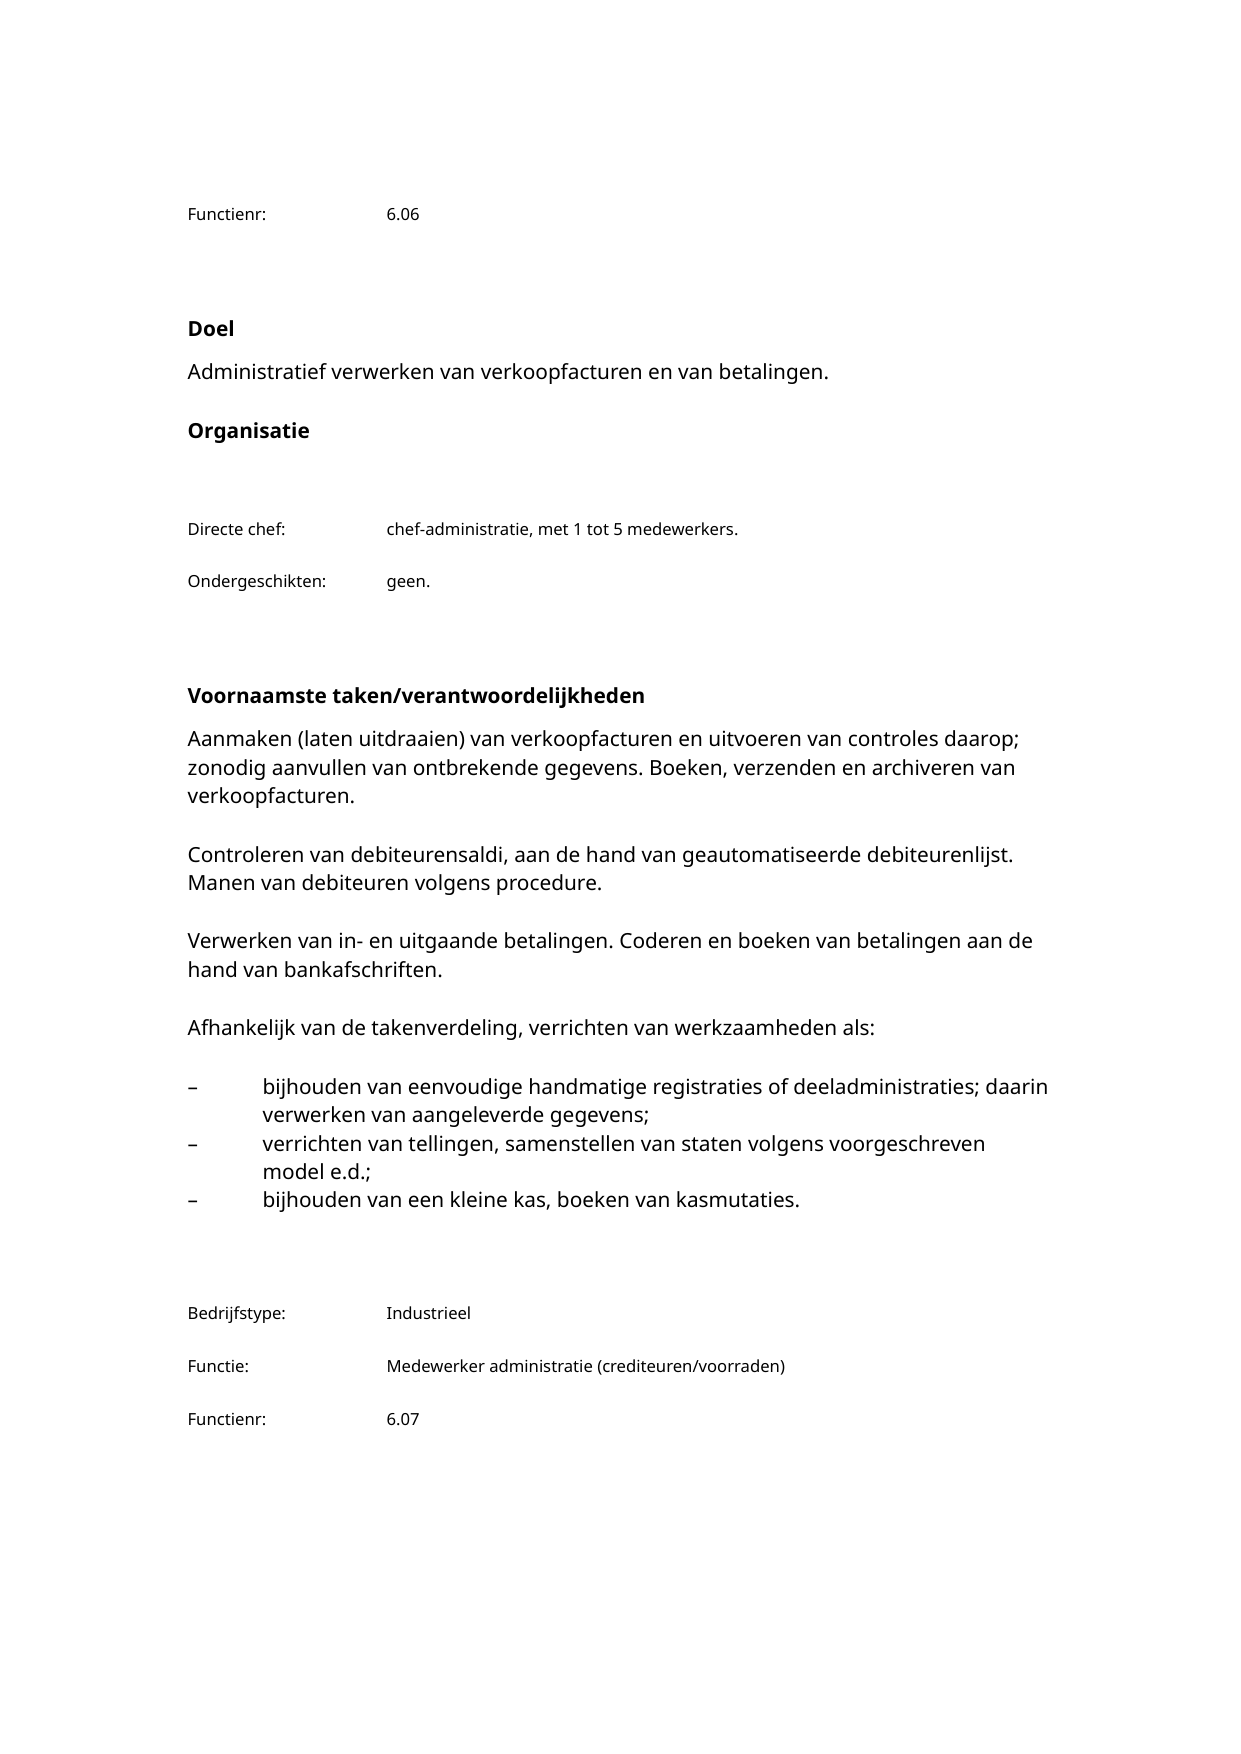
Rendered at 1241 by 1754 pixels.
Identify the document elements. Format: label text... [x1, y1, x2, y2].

text Organisatie [187, 416, 1053, 444]
list bijhouden van een kleine kas, boeken van kasmutaties. [187, 1186, 1053, 1214]
table_cell [386, 150, 1053, 203]
table_header Directe chef: [188, 517, 386, 570]
list bijhouden van eenvoudige handmatige registraties of deeladministraties; daarin verwerken van aangeleverde gegevens; [187, 1072, 1053, 1129]
table_cell Functie: [188, 1355, 386, 1407]
list verrichten van tellingen, samenstellen van staten volgens voorgeschreven model e.d.; [187, 1129, 1053, 1186]
text Voornaamste taken/verantwoordelijkheden [187, 681, 1053, 709]
text Administratief verwerken van verkoopfacturen en van betalingen. [187, 357, 1053, 386]
table_cell Functienr: [188, 1408, 386, 1460]
table_cell Medewerker administratie (crediteuren/voorraden) [386, 1355, 1053, 1407]
table_cell [188, 150, 386, 203]
table_header chef-administratie, met 1 tot 5 medewerkers. [386, 517, 1053, 570]
table_cell 6.07 [386, 1408, 1053, 1460]
text Afhankelijk van de takenverdeling, verrichten van werkzaamheden als: [187, 1013, 1053, 1042]
table_cell Functienr: [188, 203, 386, 255]
table_cell Ondergeschikten: [188, 570, 386, 622]
text Verwerken van in- en uitgaande betalingen. Coderen en boeken van betalingen aan de hand van bankafschriften. [187, 927, 1053, 983]
text Aanmaken (laten uitdraaien) van verkoopfacturen en uitvoeren van controles daarop; zonodig aanvullen van ontbrekende gegevens. Boeken, verzenden en archiveren van verkoopfacturen. [187, 724, 1053, 810]
table_cell 6.06 [386, 203, 1053, 255]
text Controleren van debiteurensaldi, aan de hand van geautomatiseerde debiteurenlijst. Manen van debiteuren volgens procedure. [187, 840, 1053, 897]
table_header Bedrijfstype: [188, 1302, 386, 1355]
text Doel [187, 314, 1053, 342]
table_header Industrieel [386, 1302, 1053, 1355]
table_cell geen. [386, 570, 1053, 622]
